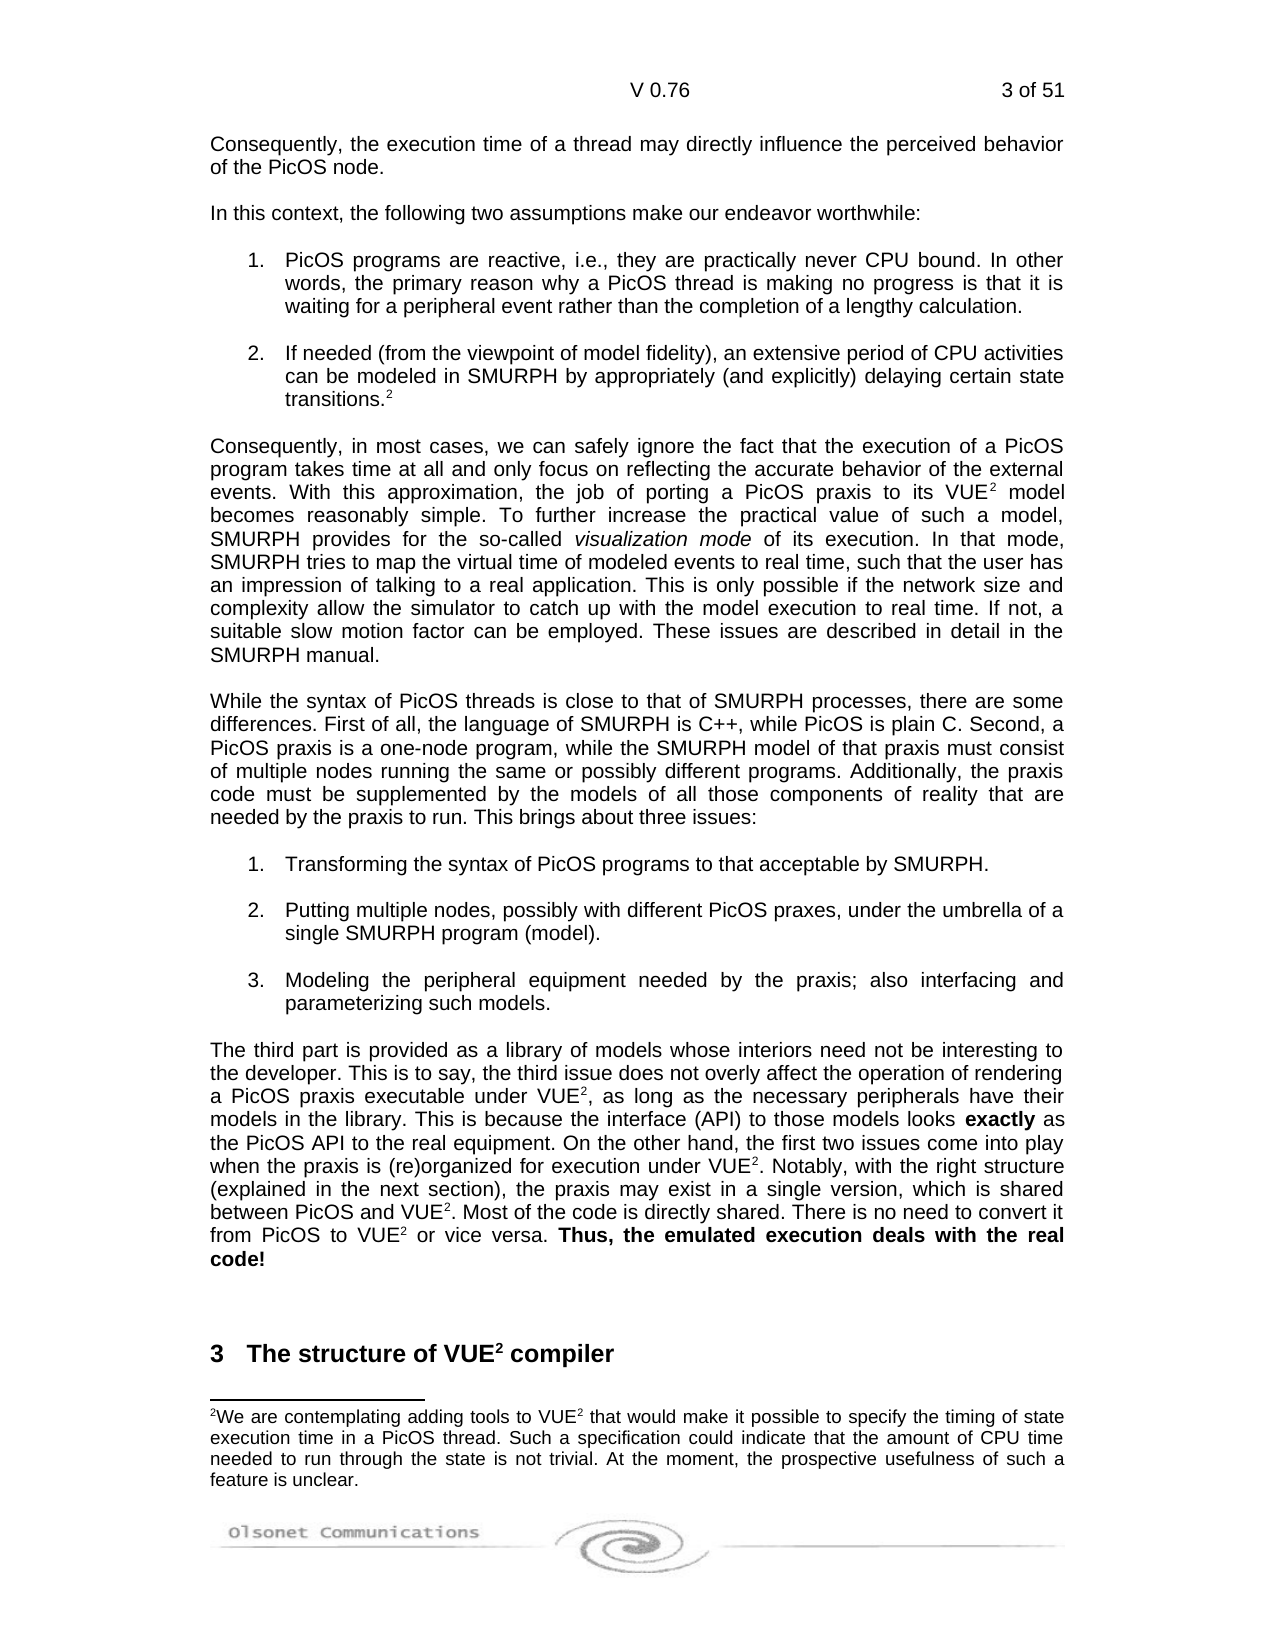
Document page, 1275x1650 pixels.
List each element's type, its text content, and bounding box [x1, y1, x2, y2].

text While the syntax of PicOS threads is close to that of SMURPH processes, there are some differences. First of all, the language of SMURPH is C++, while PicOS is plain C. Second, a PicOS praxis is a one-node program, while the SMURPH model of that praxis must consist of multiple nodes running the same or possibly different programs. Additionally, the praxis code must be supplemented by the models of all those components of reality that are needed by the praxis to run. This brings about three issues: [210, 690, 1065, 829]
subtitle The structure of VUE2 compiler [210, 1340, 1065, 1368]
text The third part is provided as a library of models whose interiors need not be interesting to the developer. This is to say, the third issue does not overly affect the operation of rendering a PicOS praxis executable under VUE2, as long as the necessary peripherals have their models in the library. This is because the interface (API) to those models looks exactly as the PicOS API to the real equipment. On the other hand, the first two issues come into play when the praxis is (re)organized for execution under VUE2. Notably, with the right structure (explained in the next section), the praxis may exist in a single version, which is shared between PicOS and VUE2. Most of the code is directly shared. There is no need to convert it from PicOS to VUE2 or vice versa. Thus, the emulated execution deals with the real code! [210, 1038, 1065, 1270]
list Putting multiple nodes, possibly with different PicOS praxes, under the umbrella of a single SMURPH program (model). [247, 899, 1065, 945]
list Modeling the peripheral equipment needed by the praxis; also interfacing and parameterizing such models. [247, 968, 1065, 1015]
list If needed (from the viewpoint of model fidelity), an extensive period of CPU activities can be modeled in SMURPH by appropriately (and explicitly) delaying certain state transitions. [247, 341, 1065, 411]
list We are contemplating adding tools to VUE2 that would make it possible to specify the timing of state execution time in a PicOS thread. Such a specification could indicate that the amount of CPU time needed to run through the state is not trivial. At the moment, the prospective usefulness of such a feature is unclear. [210, 1406, 1065, 1490]
text Consequently, the execution time of a thread may directly influence the perceived behavior of the PicOS node. [210, 132, 1065, 179]
picture [210, 1504, 1065, 1596]
list Transforming the syntax of PicOS programs to that acceptable by SMURPH. [247, 852, 1065, 876]
text In this context, the following two assumptions make our endeavor worthwhile: [210, 202, 1065, 225]
list PicOS programs are reactive, i.e., they are practically never CPU bound. In other words, the primary reason why a PicOS thread is making no progress is that it is waiting for a peripheral event rather than the completion of a lengthy calculation. [247, 248, 1065, 318]
text Consequently, in most cases, we can safely ignore the fact that the execution of a PicOS program takes time at all and only focus on reflecting the accurate behavior of the external events. With this approximation, the job of porting a PicOS praxis to its VUE2 model becomes reasonably simple. To further increase the practical value of such a model, SMURPH provides for the so-called visualization mode of its execution. In that mode, SMURPH tries to map the virtual time of modeled events to real time, such that the user has an impression of talking to a real application. This is only possible if the network size and complexity allow the simulator to catch up with the model execution to real time. If not, a suitable slow motion factor can be employed. These issues are described in detail in the SMURPH manual. [210, 434, 1065, 666]
